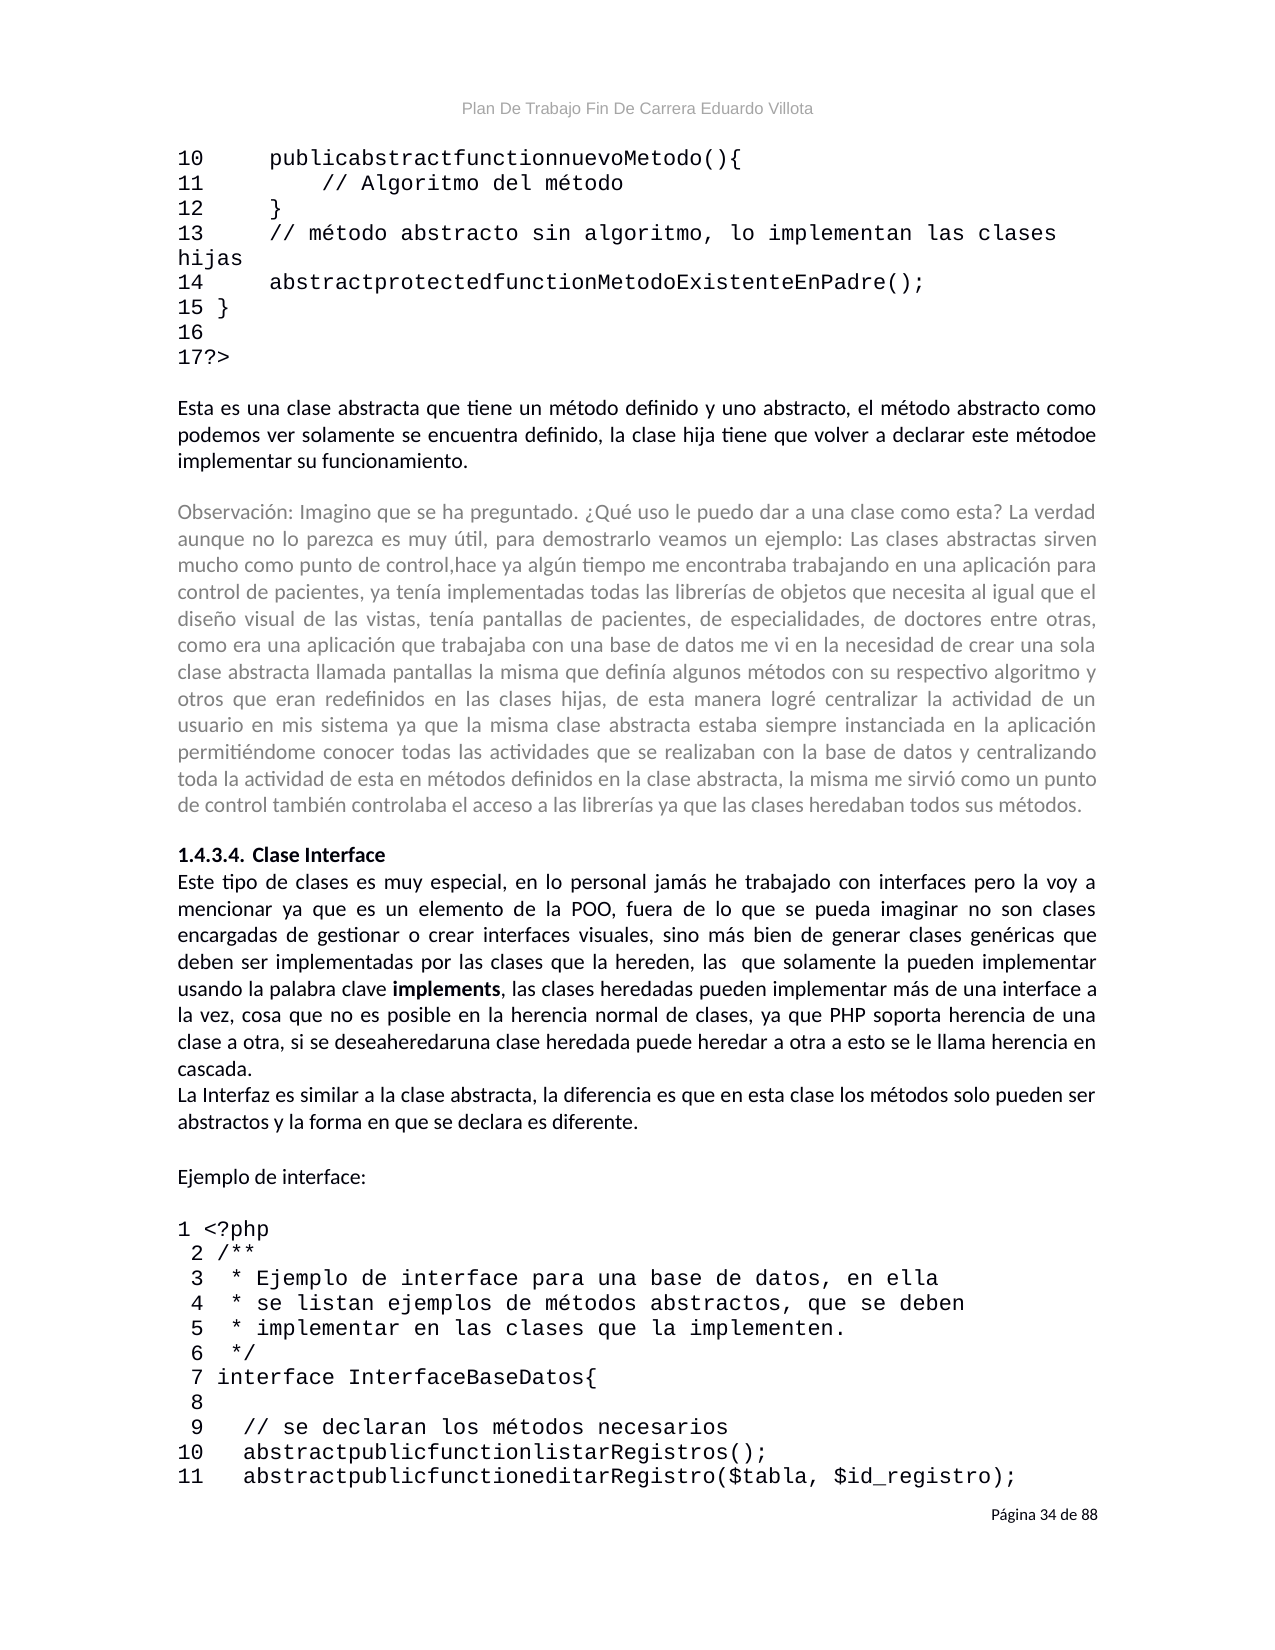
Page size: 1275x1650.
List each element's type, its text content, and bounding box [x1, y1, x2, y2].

text 9 // se declaran los métodos necesarios [177, 1416, 1098, 1441]
text 10 abstractpublicfunctionlistarRegistros(); [177, 1441, 1098, 1466]
text 8 [177, 1391, 1098, 1416]
text 1 <?php [177, 1218, 1098, 1242]
text 5 * implementar en las clases que la implementen. [177, 1317, 1098, 1342]
text 16 [177, 321, 1098, 346]
text 15 } [177, 296, 1098, 321]
text Este tipo de clases es muy especial, en lo personal jamás he trabajado con interfaces pero la voy a mencionar ya que es un elemento de la POO, fuera de lo que se pueda imaginar no son clases encargadas de gestionar o crear interfaces visuales, sino más bien de generar clases genéricas que deben ser implementadas por las clases que la hereden, las que solamente la pueden implementar usando la palabra clave implements, las clases heredadas pueden implementar más de una interface a la vez, cosa que no es posible en la herencia normal de clases, ya que PHP soporta herencia de una clase a otra, si se deseaheredaruna clase heredada puede heredar a otra a esto se le llama herencia en cascada. [177, 868, 1098, 1082]
text Ejemplo de interface: [177, 1163, 1098, 1190]
text Observación: Imagino que se ha preguntado. ¿Qué uso le puedo dar a una clase como esta? La verdad aunque no lo parezca es muy útil, para demostrarlo veamos un ejemplo: Las clases abstractas sirven mucho como punto de control,hace ya algún tiempo me encontraba trabajando en una aplicación para control de pacientes, ya tenía implementadas todas las librerías de objetos que necesita al igual que el diseño visual de las vistas, tenía pantallas de pacientes, de especialidades, de doctores entre otras, como era una aplicación que trabajaba con una base de datos me vi en la necesidad de crear una sola clase abstracta llamada pantallas la misma que definía algunos métodos con su respectivo algoritmo y otros que eran redefinidos en las clases hijas, de esta manera logré centralizar la actividad de un usuario en mis sistema ya que la misma clase abstracta estaba siempre instanciada en la aplicación permitiéndome conocer todas las actividades que se realizaban con la base de datos y centralizando toda la actividad de esta en métodos definidos en la clase abstracta, la misma me sirvió como un punto de control también controlaba el acceso a las librerías ya que las clases heredaban todos sus métodos. [177, 498, 1098, 818]
text 6 */ [177, 1342, 1098, 1366]
text 1.4.3.4. Clase Interface [177, 842, 1098, 868]
text 14 abstractprotectedfunctionMetodoExistenteEnPadre(); [177, 272, 1098, 296]
text 4 * se listan ejemplos de métodos abstractos, que se deben [177, 1292, 1098, 1317]
text 3 * Ejemplo de interface para una base de datos, en ella [177, 1267, 1098, 1292]
text 11 // Algoritmo del método [177, 172, 1098, 197]
text 13 // método abstracto sin algoritmo, lo implementan las clases hijas [177, 222, 1098, 272]
text La Interfaz es similar a la clase abstracta, la diferencia es que en esta clase los métodos solo pueden ser abstractos y la forma en que se declara es diferente. [177, 1082, 1098, 1135]
text 17?> [177, 346, 1098, 371]
text 11 abstractpublicfunctioneditarRegistro($tabla, $id_registro); [177, 1466, 1098, 1490]
text 2 /** [177, 1242, 1098, 1267]
text 7 interface InterfaceBaseDatos{ [177, 1366, 1098, 1391]
text Esta es una clase abstracta que tiene un método definido y uno abstracto, el método abstracto como podemos ver solamente se encuentra definido, la clase hija tiene que volver a declarar este métodoe implementar su funcionamiento. [177, 394, 1098, 474]
text 10 publicabstractfunctionnuevoMetodo(){ [177, 148, 1098, 172]
text 12 } [177, 197, 1098, 222]
